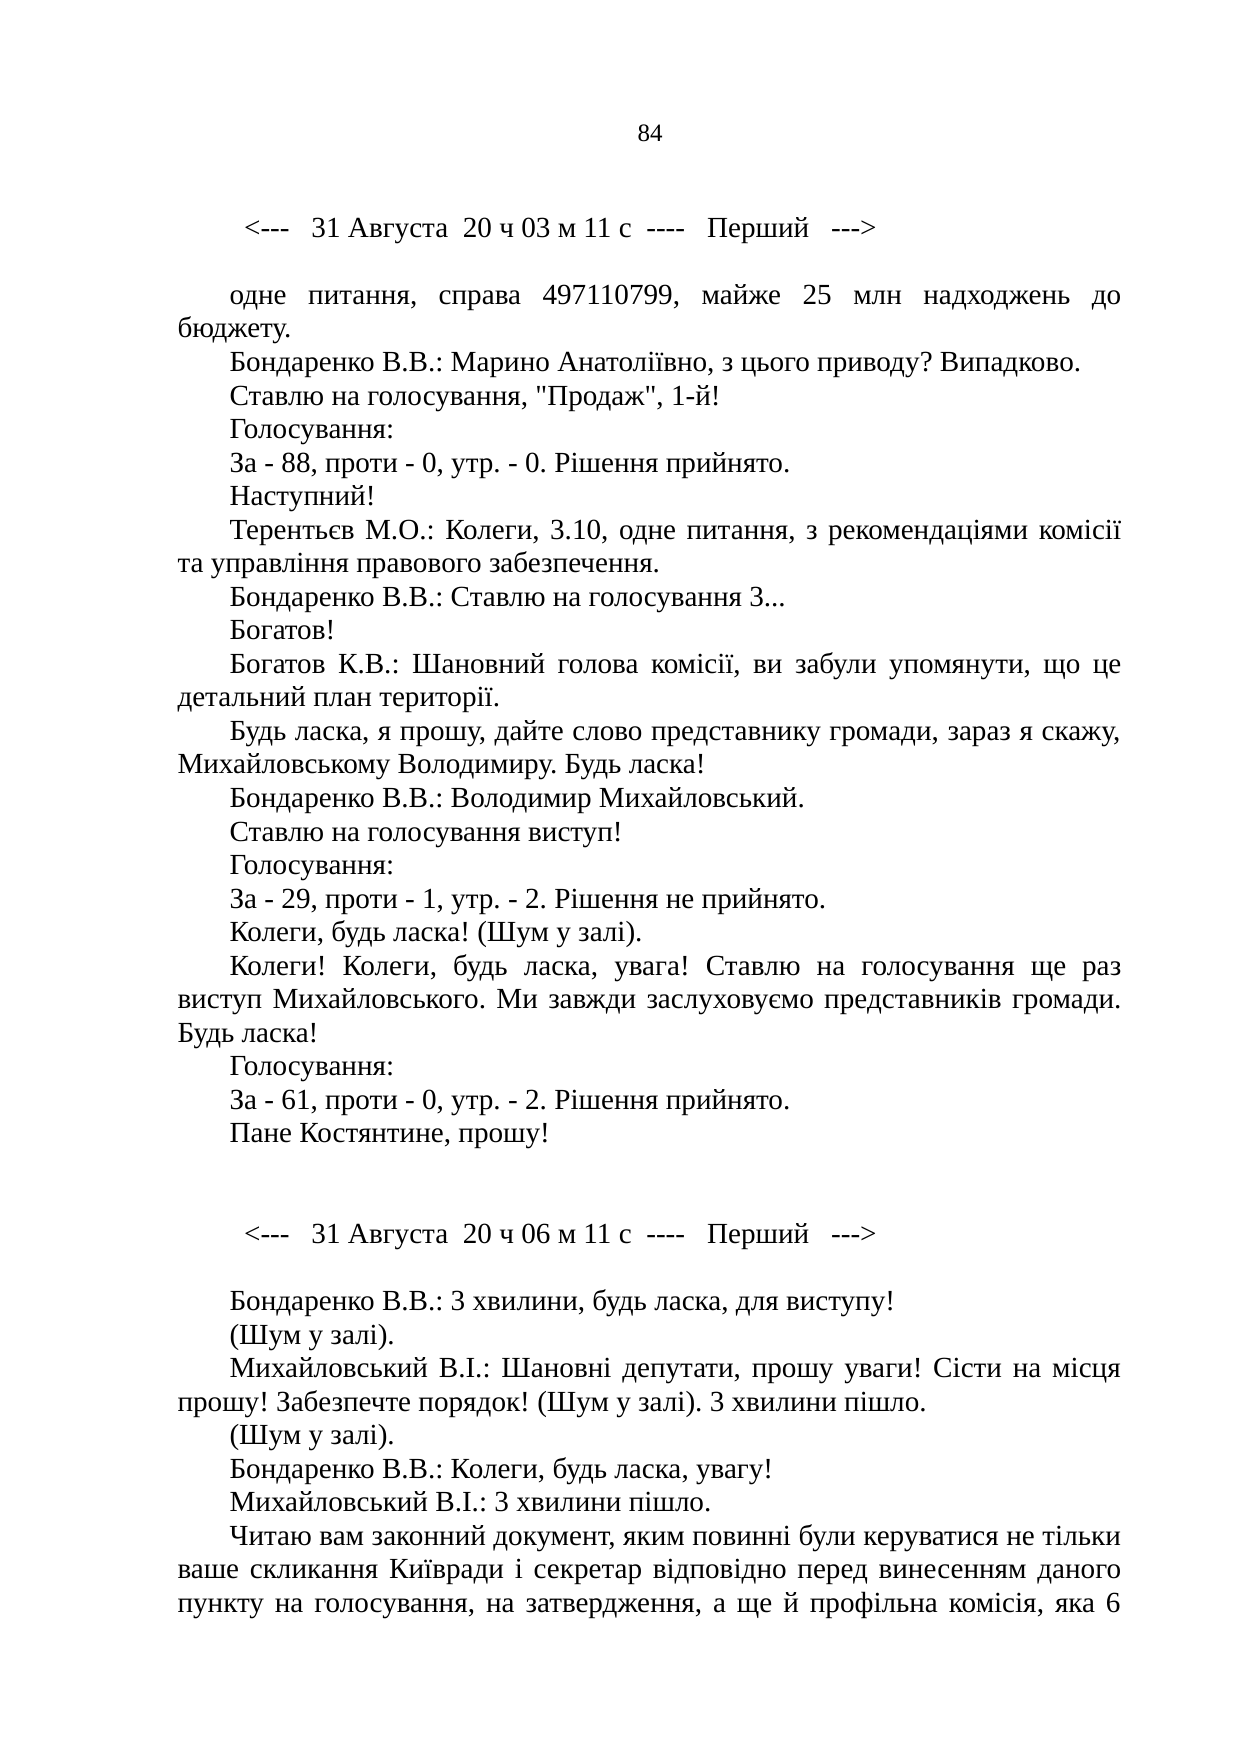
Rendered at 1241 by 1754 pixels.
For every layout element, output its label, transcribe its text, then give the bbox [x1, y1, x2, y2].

text Бондаренко В.В.: 3 хвилини, будь ласка, для виступу! [177, 1283, 1122, 1317]
text Бондаренко В.В.: Володимир Михайловський. [177, 780, 1122, 814]
text Михайловський В.І.: 3 хвилини пішло. [177, 1484, 1122, 1518]
text <--- 31 Августа 20 ч 03 м 11 с ---- Перший ---> [177, 210, 1122, 243]
text одне питання, справа 497110799, майже 25 млн надходжень до бюджету. [177, 277, 1122, 344]
text Бондаренко В.В.: Марино Анатоліївно, з цього приводу? Випадково. [177, 344, 1122, 378]
text Ставлю на голосування виступ! [177, 814, 1122, 847]
text Голосування: [177, 1048, 1122, 1082]
text <--- 31 Августа 20 ч 06 м 11 с ---- Перший ---> [177, 1216, 1122, 1250]
text (Шум у залі). [177, 1317, 1122, 1350]
text Наступний! [177, 478, 1122, 512]
text Будь ласка, я прошу, дайте слово представнику громади, зараз я скажу, Михайловському Володимиру. Будь ласка! [177, 713, 1122, 780]
text Колеги, будь ласка! (Шум у залі). [177, 914, 1122, 948]
text Голосування: [177, 411, 1122, 445]
text За - 61, проти - 0, утр. - 2. Рішення прийнято. [177, 1082, 1122, 1116]
text Бондаренко В.В.: Колеги, будь ласка, увагу! [177, 1451, 1122, 1484]
text Голосування: [177, 847, 1122, 881]
text Пане Костянтине, прошу! [177, 1116, 1122, 1149]
text Михайловський В.І.: Шановні депутати, прошу уваги! Сісти на місця прошу! Забезпечте порядок! (Шум у залі). 3 хвилини пішло. [177, 1350, 1122, 1417]
text За - 88, проти - 0, утр. - 0. Рішення прийнято. [177, 445, 1122, 478]
text За - 29, проти - 1, утр. - 2. Рішення не прийнято. [177, 881, 1122, 914]
text Богатов К.В.: Шановний голова комісії, ви забули упомянути, що це детальний план території. [177, 646, 1122, 713]
text Читаю вам законний документ, яким повинні були керуватися не тільки ваше скликання Київради і секретар відповідно перед винесенням даного пункту на голосування, на затвердження, а ще й профільна комісія, яка 6 [177, 1518, 1122, 1619]
text (Шум у залі). [177, 1417, 1122, 1451]
text Богатов! [177, 612, 1122, 646]
text Бондаренко В.В.: Ставлю на голосування 3... [177, 579, 1122, 612]
text Ставлю на голосування, "Продаж", 1-й! [177, 378, 1122, 411]
text Колеги! Колеги, будь ласка, увага! Ставлю на голосування ще раз виступ Михайловського. Ми завжди заслуховуємо представників громади. Будь ласка! [177, 948, 1122, 1048]
text Терентьєв М.О.: Колеги, 3.10, одне питання, з рекомендаціями комісії та управління правового забезпечення. [177, 512, 1122, 579]
